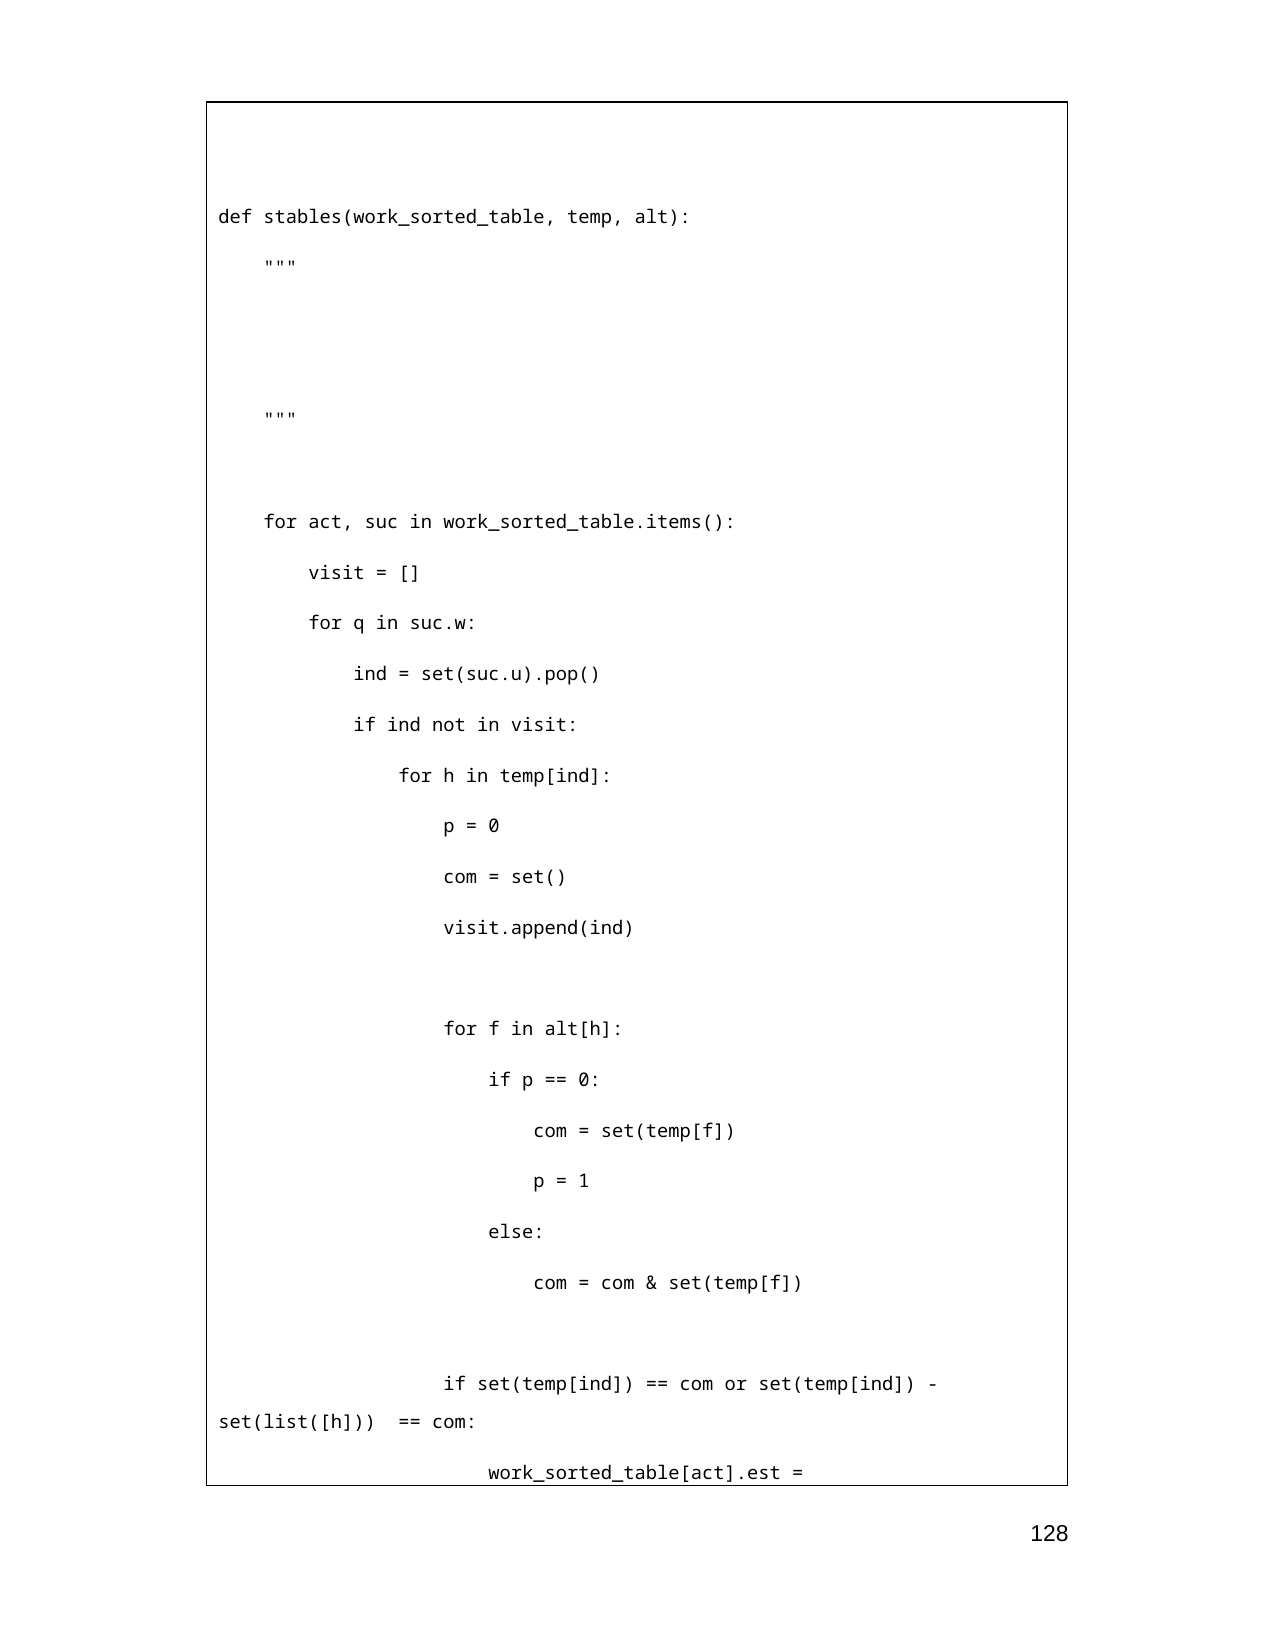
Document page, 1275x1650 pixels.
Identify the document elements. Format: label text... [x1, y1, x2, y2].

table_header def stables(work_sorted_table, temp, alt): """ """ for act, suc in work_sorted_table.items(): visit = [] for q in suc.w: ind = set(suc.u).pop() if ind not in visit: for h in temp[ind]: p = 0 com = set() visit.append(ind) for f in alt[h]: if p == 0: com = set(temp[f]) p = 1 else: com = com & set(temp[f]) if set(temp[ind]) == com or set(temp[ind]) - set(list([h])) == com: work_sorted_table[act].est = [207, 103, 1067, 1485]
